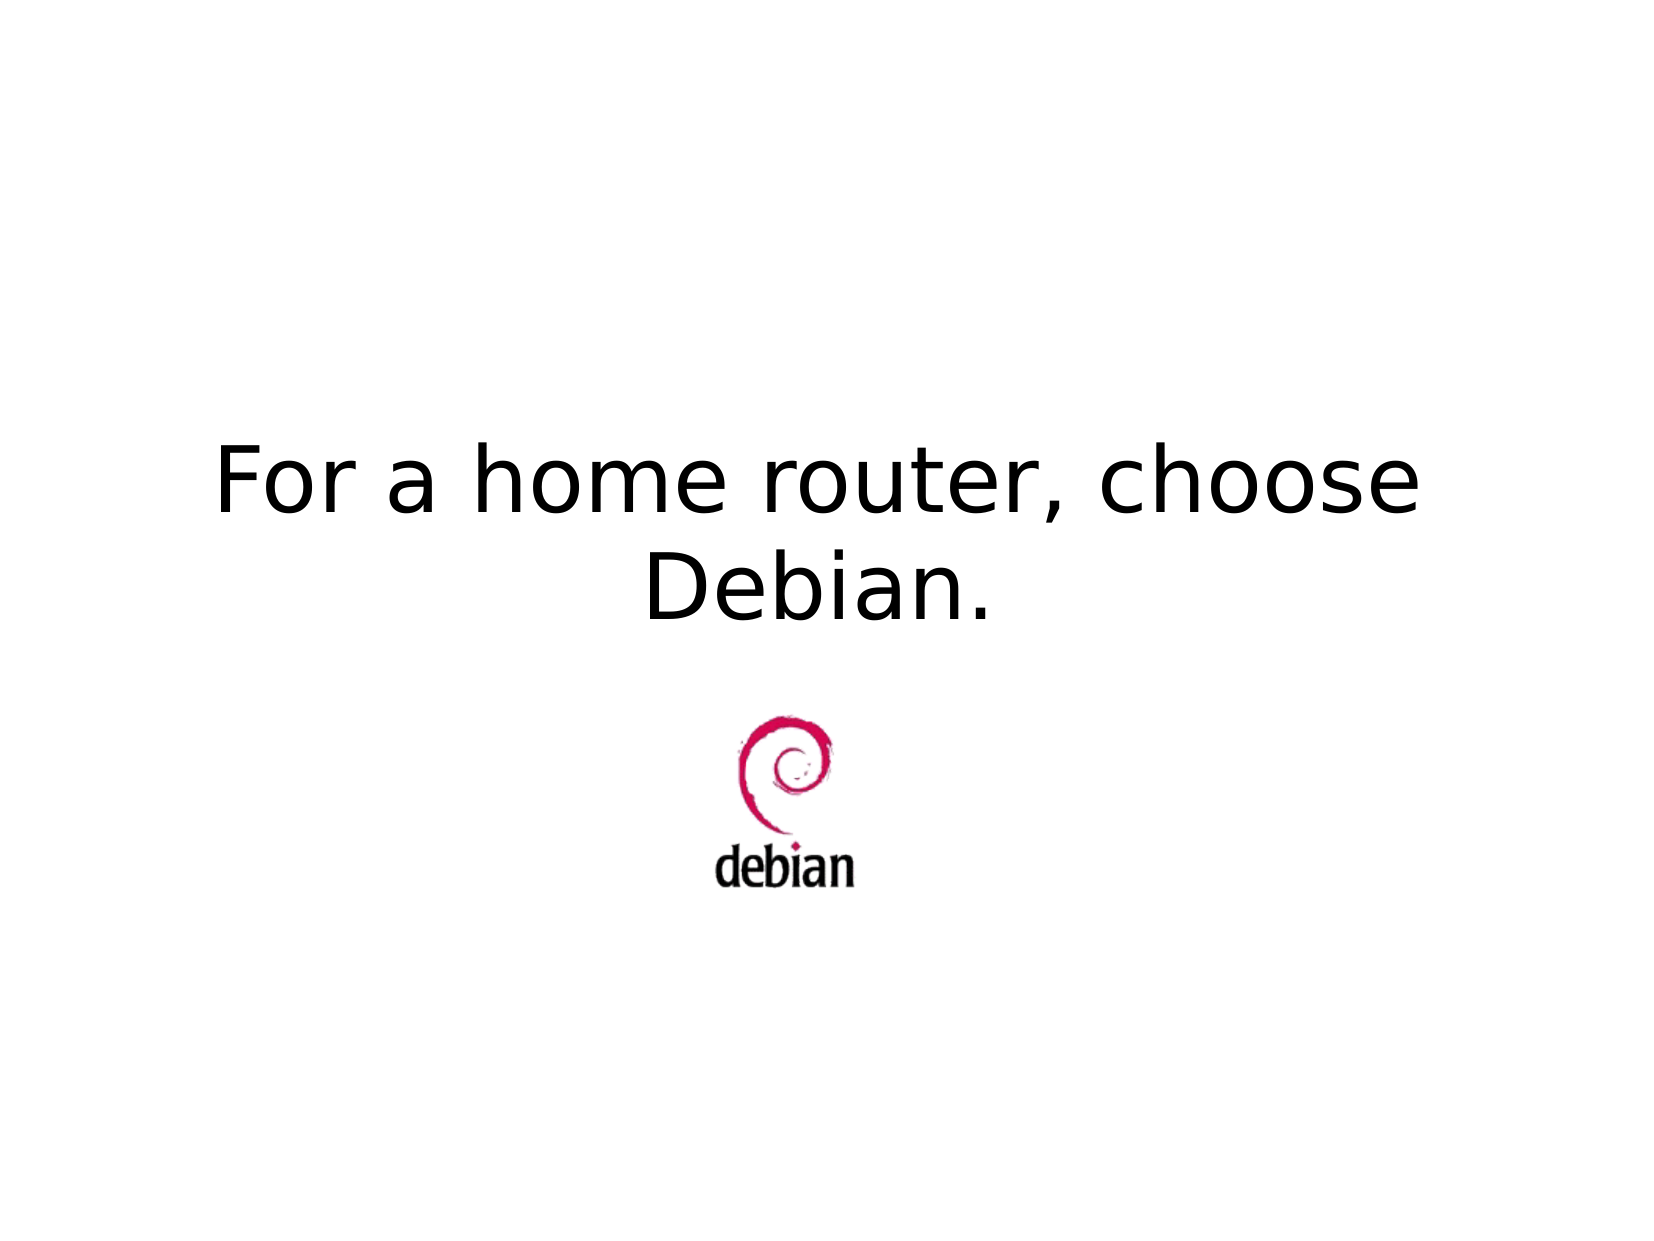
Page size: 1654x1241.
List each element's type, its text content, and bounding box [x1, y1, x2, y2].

picture [712, 712, 858, 891]
title For a home router, choose Debian. [75, 426, 1563, 641]
